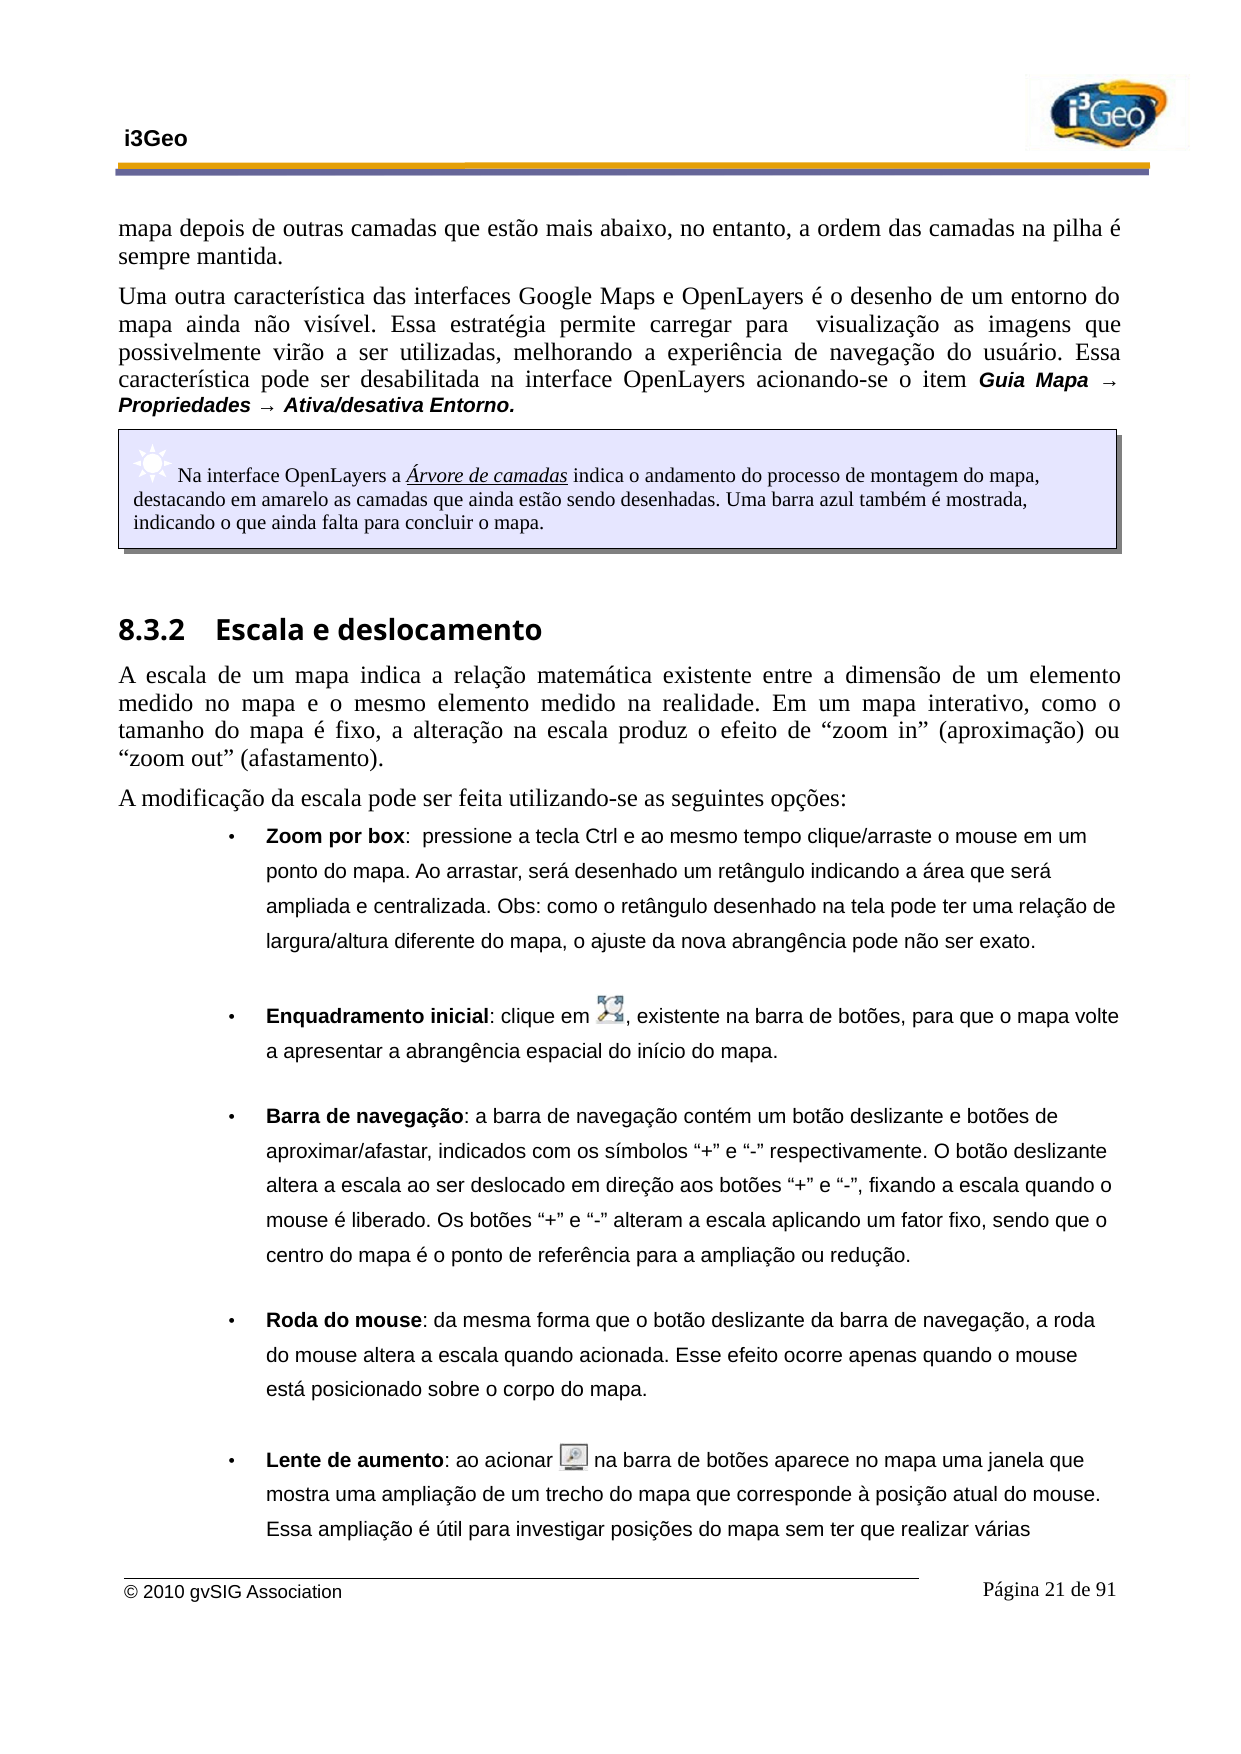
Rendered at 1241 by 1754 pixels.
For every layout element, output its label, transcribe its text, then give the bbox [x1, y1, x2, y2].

picture [149, 443, 156, 452]
picture [133, 460, 141, 467]
list Barra de navegação: a barra de navegação contém um botão deslizante e botões de aproximar/afastar, indicados com os símbolos “+” e “-” respectivamente. O botão deslizante altera a escala ao ser deslocado em direção aos botões “+” e “-”, fixando a escala quando o mouse é liberado. Os botões “+” e “-” alteram a escala aplicando um fator fixo, sendo que o centro do mapa é o ponto de referência para a ampliação ou redução. [228, 1104, 1122, 1267]
picture [595, 994, 625, 1024]
list Zoom por box: pressione a tecla Ctrl e ao mesmo tempo clique/arraste o mouse em um ponto do mapa. Ao arrastar, será desenhado um retângulo indicando a área que será ampliada e centralizada. Obs: como o retângulo desenhado na tela pode ter uma relação de largura/altura diferente do mapa, o ajuste da nova abrangência pode não ser exato. [228, 825, 1122, 952]
text A modificação da escala pode ser feita utilizando-se as seguintes opções: [118, 784, 1122, 812]
list Roda do mouse: da mesma forma que o botão deslizante da barra de navegação, a roda do mouse altera a escala quando acionada. Esse efeito ocorre apenas quando o mouse está posicionado sobre o corpo do mapa. [228, 1308, 1122, 1401]
picture [138, 449, 167, 483]
picture [558, 1442, 589, 1471]
subtitle Escala e deslocamento [118, 609, 1122, 649]
picture [1025, 74, 1191, 151]
text A escala de um mapa indica a relação matemática existente entre a dimensão de um elemento medido no mapa e o mesmo elemento medido na realidade. Em um mapa interativo, como o tamanho do mapa é fixo, a alteração na escala produz o efeito de “zoom in” (aproximação) ou “zoom out” (afastamento). [118, 661, 1122, 772]
list Enquadramento inicial: clique em , existente na barra de botões, para que o mapa volte a apresentar a abrangência espacial do início do mapa. [228, 994, 1122, 1063]
list Lente de aumento: ao acionar na barra de botões aparece no mapa uma janela que mostra uma ampliação de um trecho do mapa que corresponde à posição atual do mouse. Essa ampliação é útil para investigar posições do mapa sem ter que realizar várias [228, 1443, 1122, 1541]
text Uma outra característica das interfaces Google Maps e OpenLayers é o desenho de um entorno do mapa ainda não visível. Essa estratégia permite carregar para visualização as imagens que possivelmente virão a ser utilizadas, melhorando a experiência de navegação do usuário. Essa característica pode ser desabilitada na interface OpenLayers acionando-se o item Guia mapa → Propriedades → Ativa/desativa entorno. [118, 282, 1122, 416]
picture [164, 460, 173, 467]
text mapa depois de outras camadas que estão mais abaixo, no entanto, a ordem das camadas na pilha é sempre mantida. [118, 214, 1122, 270]
text Na interface OpenLayers a Árvore de camadas indica o andamento do processo de montagem do mapa, destacando em amarelo as camadas que ainda estão sendo desenhadas. Uma barra azul também é mostrada, indicando o que ainda falta para concluir o mapa. [119, 430, 1116, 548]
